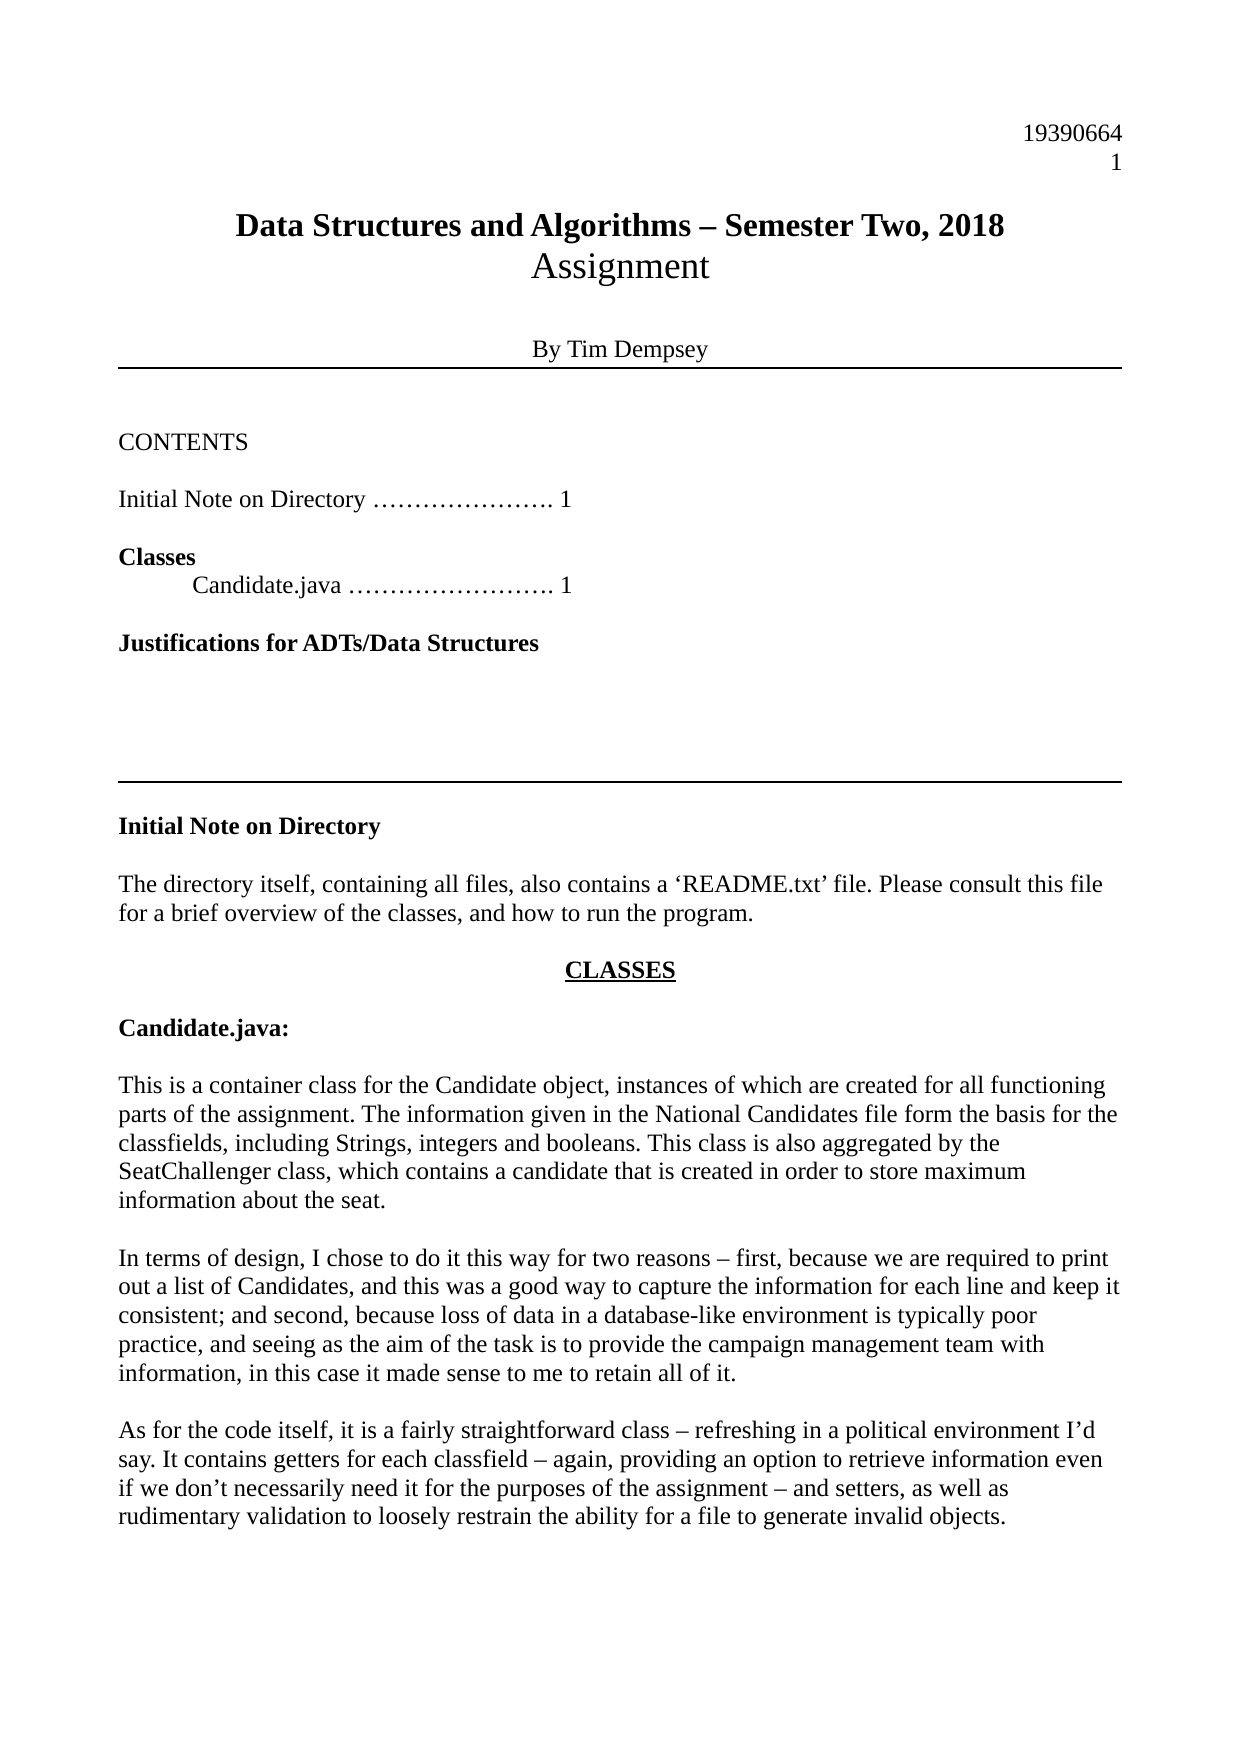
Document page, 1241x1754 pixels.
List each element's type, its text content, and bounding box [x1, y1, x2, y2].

text CONTENTS [118, 427, 1122, 456]
text Justifications for ADTs/Data Structures [118, 628, 1122, 657]
text Classes [118, 542, 1122, 571]
text Initial Note on Directory [118, 811, 1122, 840]
text This is a container class for the Candidate object, instances of which are created for all functioning parts of the assignment. The information given in the National Candidates file form the basis for the classfields, including Strings, integers and booleans. This class is also aggregated by the SeatChallenger class, which contains a candidate that is created in order to store maximum information about the seat. [118, 1070, 1122, 1214]
text Initial Note on Directory …………………. 1 [118, 484, 1122, 513]
text Candidate.java: [118, 1013, 1122, 1041]
text CLASSES [118, 955, 1122, 984]
text Assignment [118, 243, 1122, 287]
text By Tim Dempsey [118, 330, 1122, 367]
text Candidate.java ……………………. 1 [118, 571, 1122, 599]
text In terms of design, I chose to do it this way for two reasons – first, because we are required to print out a list of Candidates, and this was a good way to capture the information for each line and keep it consistent; and second, because loss of data in a database-like environment is typically poor practice, and seeing as the aim of the task is to provide the campaign management team with information, in this case it made sense to me to retain all of it. [118, 1243, 1122, 1386]
text As for the code itself, it is a fairly straightforward class – refreshing in a political environment I’d say. It contains getters for each classfield – again, providing an option to retrieve information even if we don’t necessarily need it for the purposes of the assignment – and setters, as well as rudimentary validation to loosely restrain the ability for a file to generate invalid objects. [118, 1415, 1122, 1530]
text Data Structures and Algorithms – Semester Two, 2018 [118, 205, 1122, 243]
text The directory itself, containing all files, also contains a ‘README.txt’ file. Please consult this file for a brief overview of the classes, and how to run the program. [118, 869, 1122, 926]
